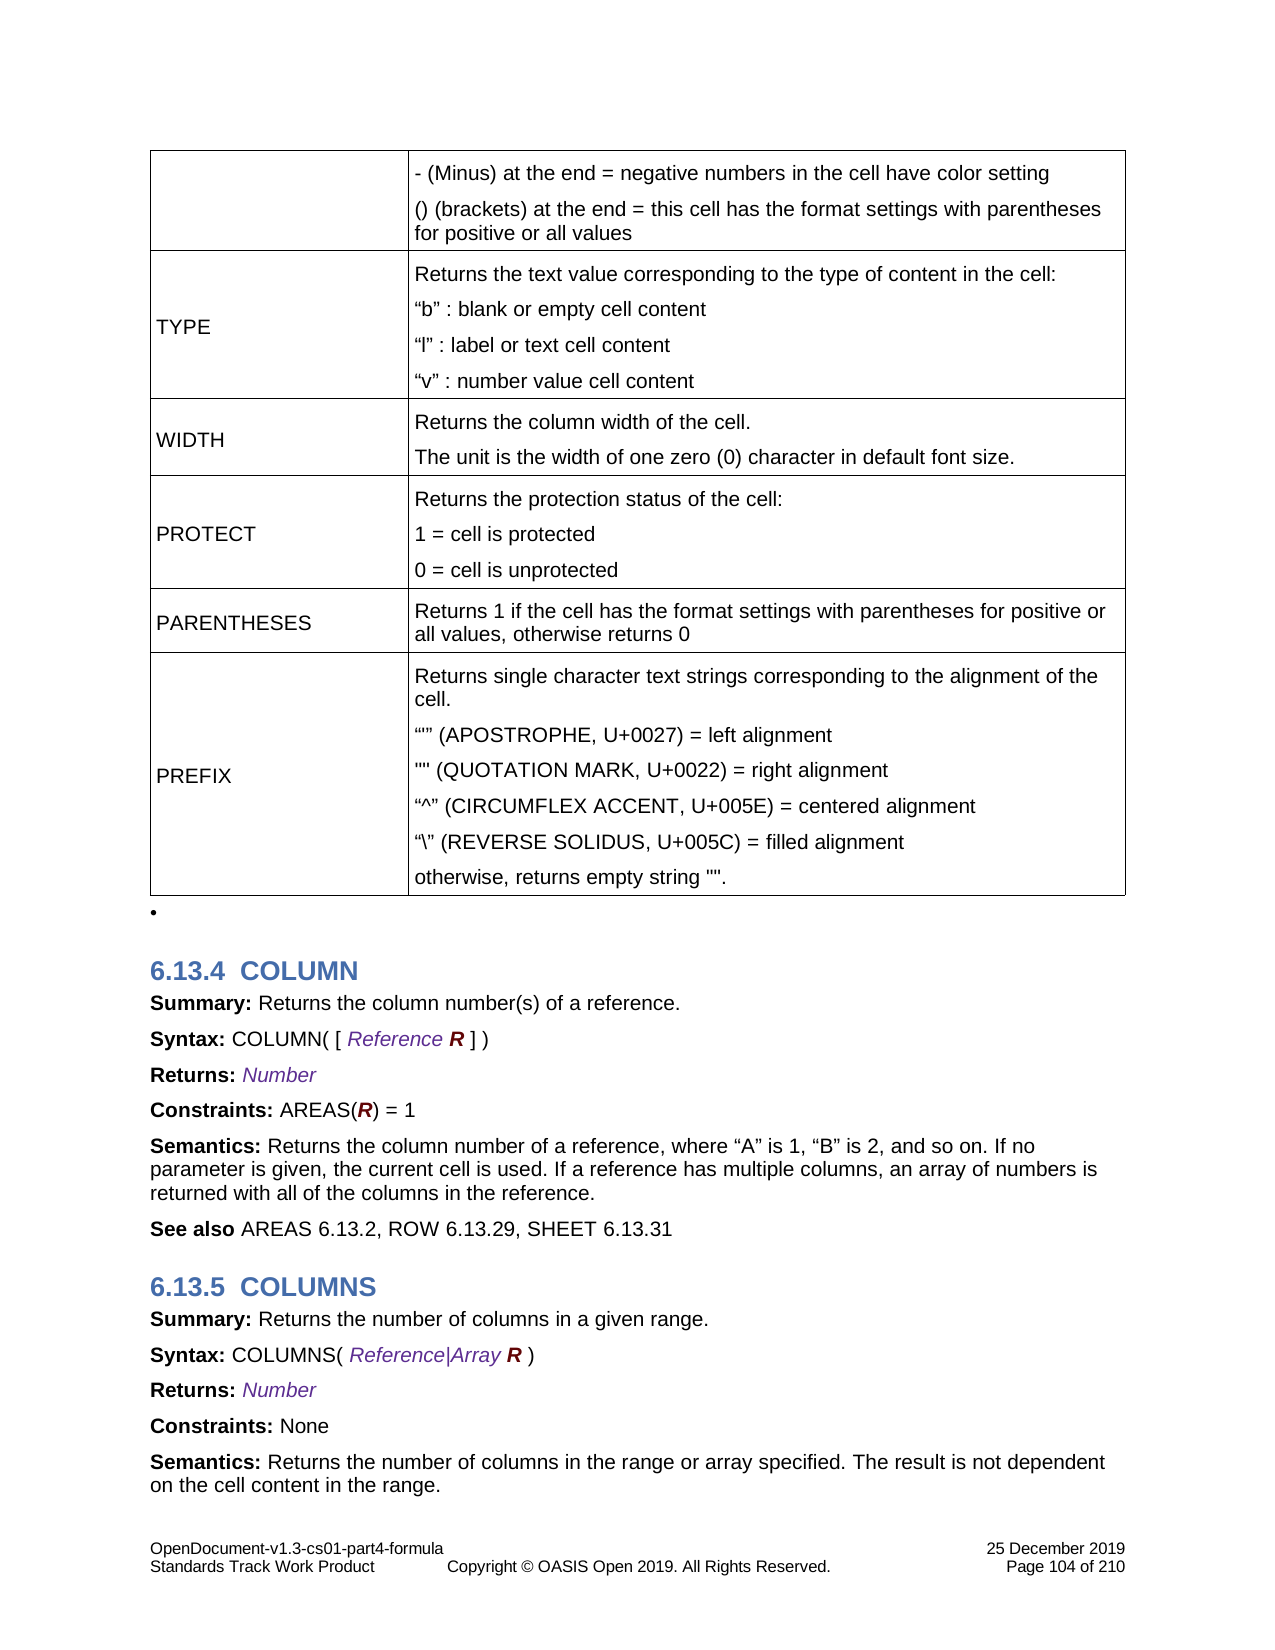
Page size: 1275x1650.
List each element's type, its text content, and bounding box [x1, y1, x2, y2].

text Semantics: Returns the number of columns in the range or array specified. The result is not dependent on the cell content in the range. [150, 1450, 1125, 1497]
table_cell PROTECT [151, 476, 408, 587]
table_cell Returns the column width of the cell. The unit is the width of one zero (0) character in default font size. [409, 399, 1125, 475]
text Constraints: None [150, 1414, 1125, 1438]
subtitle COLUMNS [150, 1272, 1125, 1302]
text Summary: Returns the column number(s) of a reference. [150, 992, 1125, 1015]
text Returns: Number [150, 1379, 1125, 1402]
text Constraints: AREAS(R) = 1 [150, 1099, 1125, 1122]
table_cell Returns 1 if the cell has the format settings with parentheses for positive or all values, otherwise returns 0 [409, 589, 1125, 652]
table_cell Returns the text value corresponding to the type of content in the cell: “b” : blank or empty cell content “l” : label or text cell content “v” : number value cell content [409, 251, 1125, 398]
table_cell Returns single character text strings corresponding to the alignment of the cell. “'” (APOSTROPHE, U+0027) = left alignment '"' (QUOTATION MARK, U+0022) = right alignment “^” (CIRCUMFLEX ACCENT, U+005E) = centered alignment “\” (REVERSE SOLIDUS, U+005C) = filled alignment otherwise, returns empty string "". [409, 653, 1125, 895]
table_cell Returns the protection status of the cell: 1 = cell is protected 0 = cell is unprotected [409, 476, 1125, 587]
text Syntax: COLUMNS( Reference|Array R ) [150, 1343, 1125, 1367]
table_cell WIDTH [151, 399, 408, 475]
table_cell TYPE [151, 251, 408, 398]
subtitle COLUMN [150, 956, 1125, 986]
table_cell [151, 151, 408, 250]
table_cell PARENTHESES [151, 589, 408, 652]
text Semantics: Returns the column number of a reference, where “A” is 1, “B” is 2, and so on. If no parameter is given, the current cell is used. If a reference has multiple columns, an array of numbers is returned with all of the columns in the reference. [150, 1134, 1125, 1205]
table_cell PREFIX [151, 653, 408, 895]
text Syntax: COLUMN( [ Reference R ] ) [150, 1027, 1125, 1051]
text Returns: Number [150, 1063, 1125, 1087]
table_cell - (Minus) at the end = negative numbers in the cell have color setting () (brackets) at the end = this cell has the format settings with parentheses for positive or all values [409, 151, 1125, 250]
text See also AREAS 6.13.2, ROW 6.13.29, SHEET 6.13.31 [150, 1217, 1125, 1241]
text Summary: Returns the number of columns in a given range. [150, 1308, 1125, 1331]
